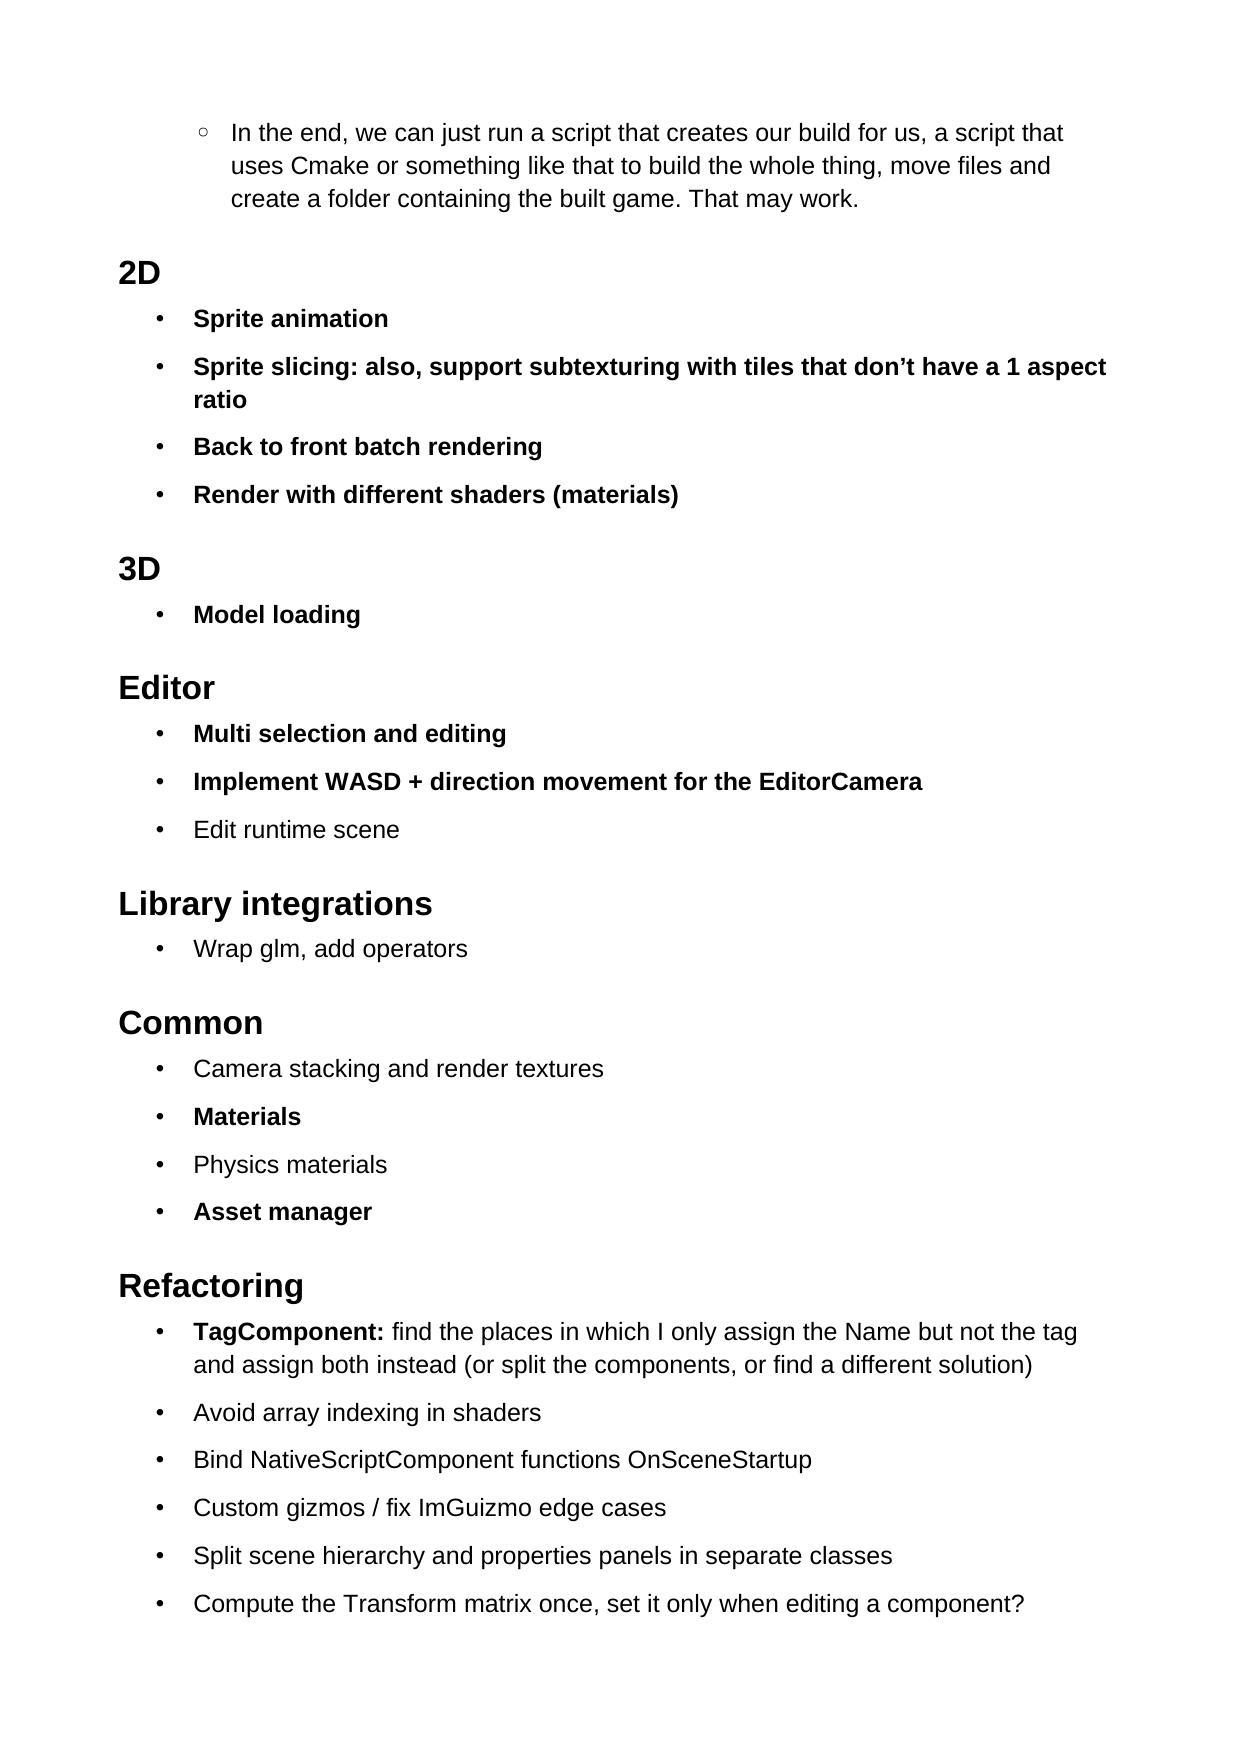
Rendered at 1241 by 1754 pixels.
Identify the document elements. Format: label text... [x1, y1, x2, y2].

list Implement WASD + direction movement for the EditorCamera [156, 767, 1122, 796]
subtitle 2D [118, 253, 1122, 291]
list Materials [156, 1102, 1122, 1131]
subtitle Editor [118, 668, 1122, 707]
list Compute the Transform matrix once, set it only when editing a component? [156, 1588, 1122, 1617]
subtitle Common [118, 1003, 1122, 1042]
list Asset manager [156, 1197, 1122, 1226]
list Render with different shaders (materials) [156, 480, 1122, 509]
subtitle Refactoring [118, 1266, 1122, 1304]
subtitle Library integrations [118, 883, 1122, 922]
list Camera stacking and render textures [156, 1054, 1122, 1083]
subtitle 3D [118, 548, 1122, 587]
list Sprite animation [156, 304, 1122, 333]
list Physics materials [156, 1149, 1122, 1178]
list Back to front batch rendering [156, 432, 1122, 461]
list In the end, we can just run a script that creates our build for us, a script that uses Cmake or something like that to build the whole thing, move files and create a folder containing the built game. That may work. [193, 118, 1122, 213]
list Split scene hierarchy and properties panels in separate classes [156, 1541, 1122, 1570]
list TagComponent: find the places in which I only assign the Name but not the tag and assign both instead (or split the components, or find a different solution) [156, 1317, 1122, 1379]
list Sprite slicing: also, support subtexturing with tiles that don’t have a 1 aspect ratio [156, 352, 1122, 413]
list Wrap glm, add operators [156, 934, 1122, 963]
list Avoid array indexing in shaders [156, 1398, 1122, 1427]
list Edit runtime scene [156, 815, 1122, 844]
list Multi selection and editing [156, 719, 1122, 748]
list Custom gizmos / fix ImGuizmo edge cases [156, 1493, 1122, 1522]
list Bind NativeScriptComponent functions OnSceneStartup [156, 1445, 1122, 1474]
list Model loading [156, 600, 1122, 628]
